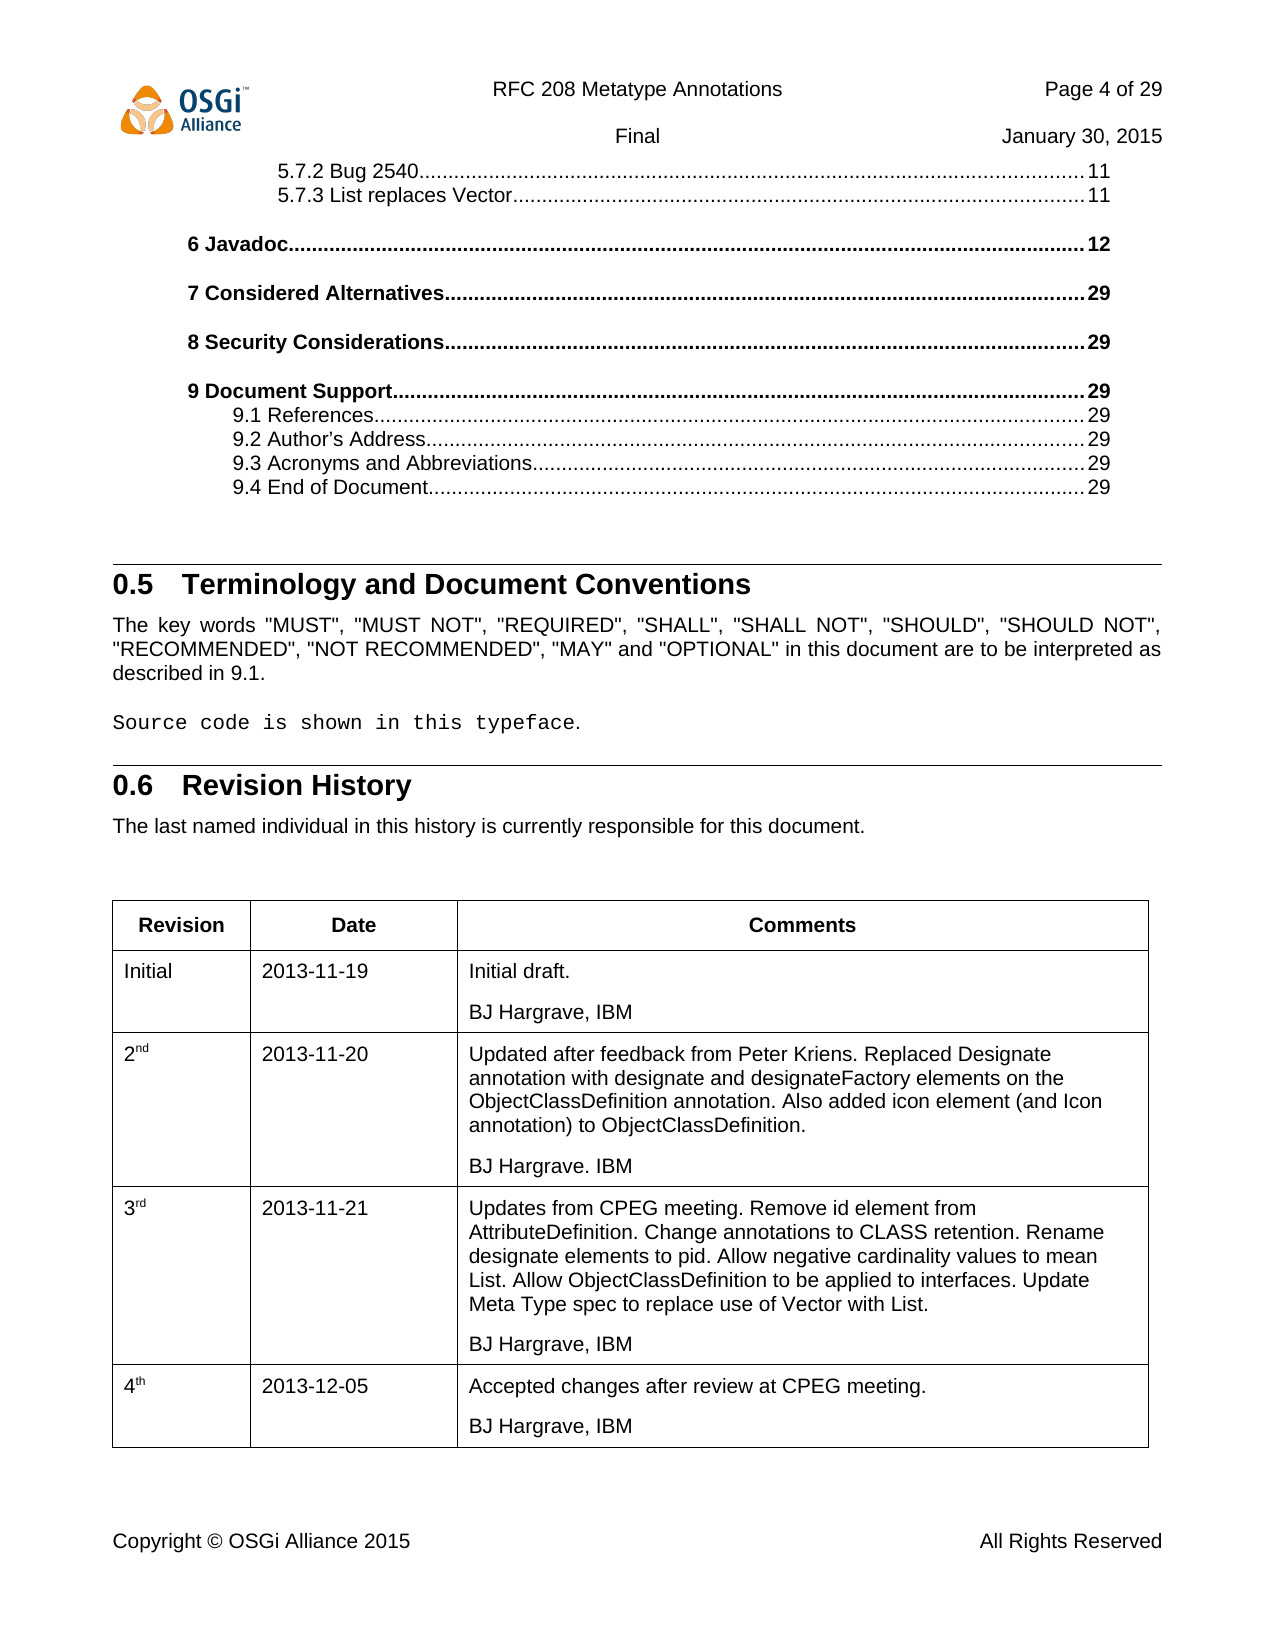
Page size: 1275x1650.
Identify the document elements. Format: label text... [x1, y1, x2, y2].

table_cell 3rd [113, 1187, 250, 1364]
text 9.3 Acronyms and Abbreviations 29 [232, 451, 1162, 474]
text The key words "MUST", "MUST NOT", "REQUIRED", "SHALL", "SHALL NOT", "SHOULD", "SHOULD NOT", "RECOMMENDED", "NOT RECOMMENDED", "MAY" and "OPTIONAL" in this document are to be interpreted as described in 1. [112, 613, 1162, 685]
text 9 Document Support 29 [187, 379, 1162, 403]
table_cell Accepted changes after review at CPEG meeting. BJ Hargrave, IBM [458, 1365, 1148, 1447]
text 6 Javadoc 12 [187, 232, 1162, 256]
text Source code is shown in this typeface. [112, 710, 1162, 736]
subtitle Terminology and Document Conventions [112, 565, 1162, 601]
subtitle Revision History [112, 766, 1162, 802]
text 5.7.2 Bug 2540 11 [277, 159, 1162, 183]
table_cell Updates from CPEG meeting. Remove id element from AttributeDefinition. Change annotations to CLASS retention. Rename designate elements to pid. Allow negative cardinality values to mean List. Allow ObjectClassDefinition to be applied to interfaces. Update Meta Type spec to replace use of Vector with List. BJ Hargrave, IBM [458, 1187, 1148, 1364]
table_header Comments [458, 901, 1148, 950]
text 5.7.3 List replaces Vector 11 [277, 183, 1162, 207]
table_cell Initial [113, 951, 250, 1032]
picture [113, 78, 257, 142]
table_cell 2nd [113, 1033, 250, 1186]
text 8 Security Considerations 29 [187, 330, 1162, 354]
table_cell 4th [113, 1365, 250, 1447]
table_header Date [251, 901, 457, 950]
text 9.4 End of Document 29 [232, 474, 1162, 498]
table_cell 2013-11-20 [251, 1033, 457, 1186]
table_cell 2013-11-21 [251, 1187, 457, 1364]
text 7 Considered Alternatives 29 [187, 281, 1162, 305]
text The last named individual in this history is currently responsible for this document. [112, 814, 1162, 838]
table_header Revision [113, 901, 250, 950]
text 9.2 Author’s Address 29 [232, 427, 1162, 451]
text 9.1 References 29 [232, 403, 1162, 427]
table_cell 2013-11-19 [251, 951, 457, 1032]
table_cell Initial draft. BJ Hargrave, IBM [458, 951, 1148, 1032]
table_cell 2013-12-05 [251, 1365, 457, 1447]
table_cell Updated after feedback from Peter Kriens. Replaced Designate annotation with designate and designateFactory elements on the ObjectClassDefinition annotation. Also added icon element (and Icon annotation) to ObjectClassDefinition. BJ Hargrave. IBM [458, 1033, 1148, 1186]
